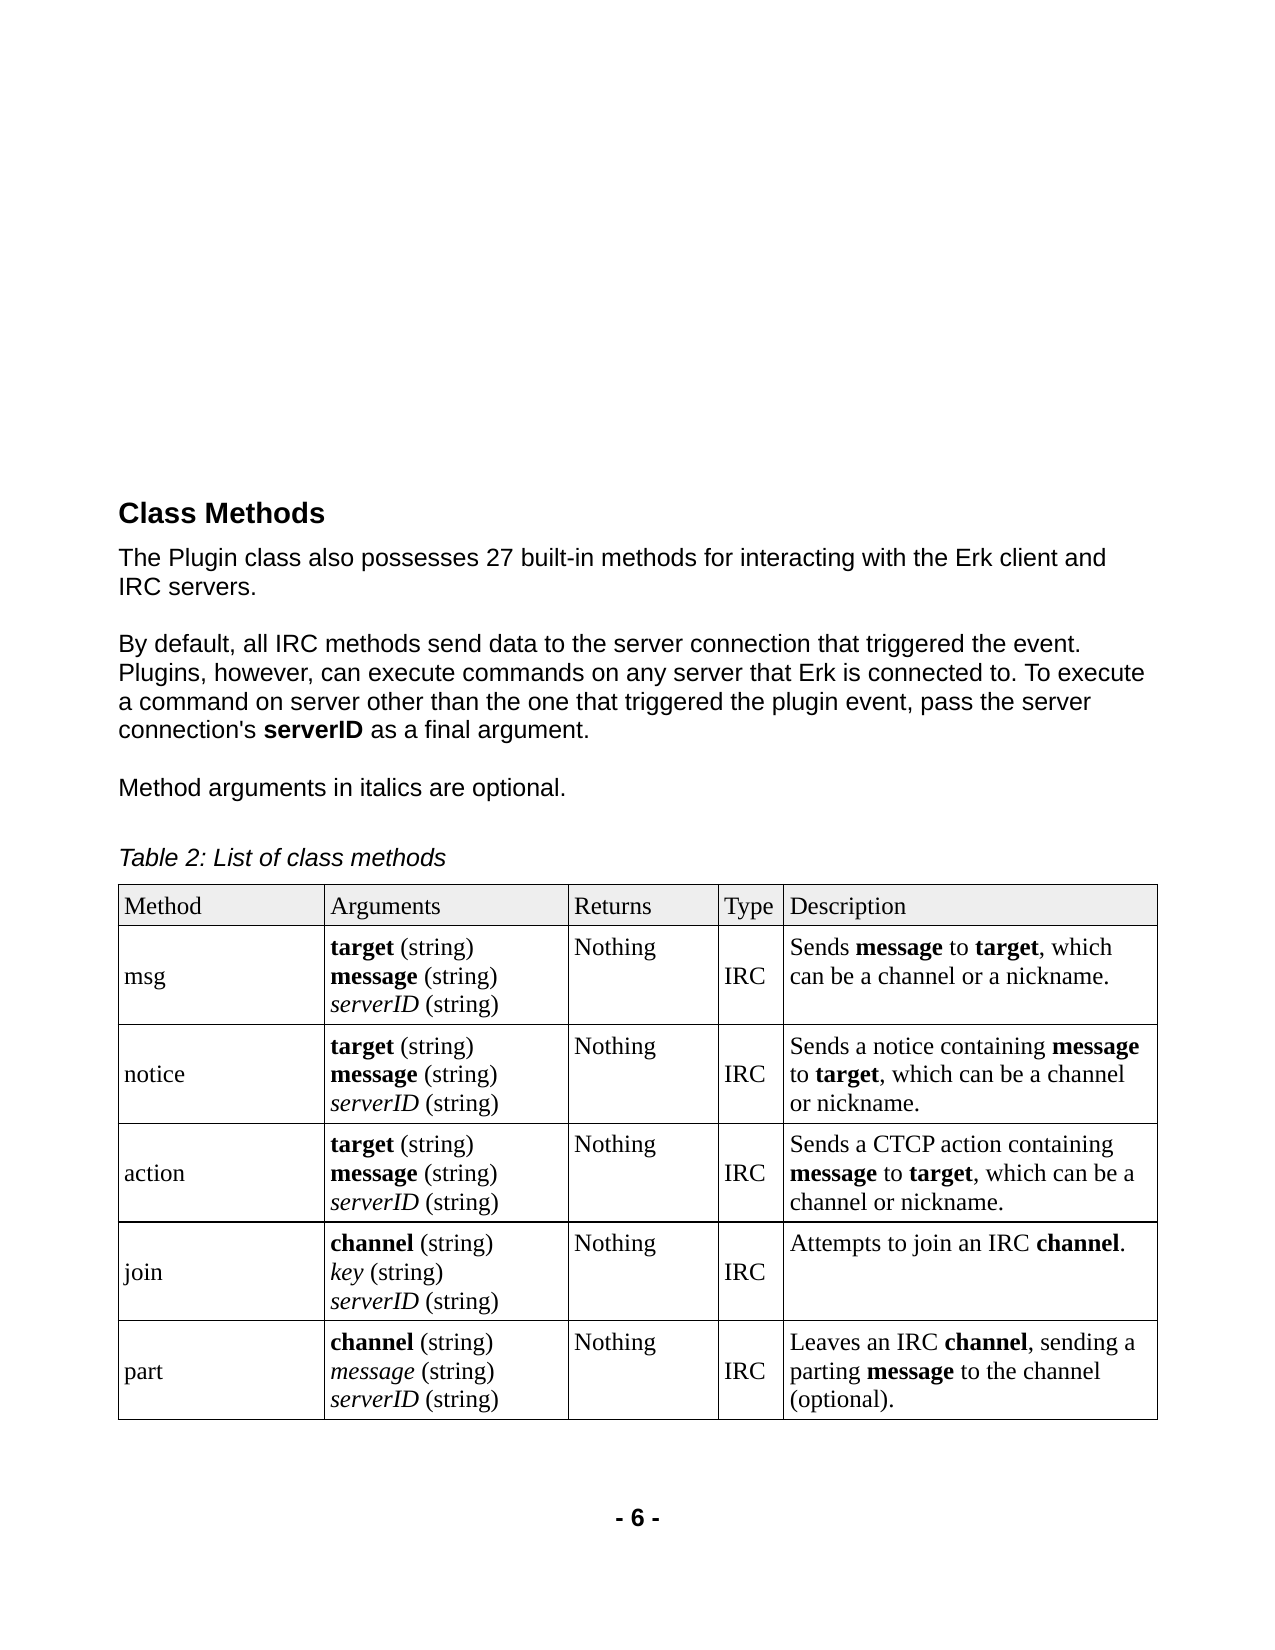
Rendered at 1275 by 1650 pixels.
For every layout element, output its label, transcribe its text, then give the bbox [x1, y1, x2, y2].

table_cell msg [119, 926, 324, 1024]
table_cell notice [119, 1025, 324, 1123]
table_header Description [784, 885, 1157, 925]
table_cell channel (string) message (string) serverID (string) [325, 1321, 568, 1419]
table_cell Nothing [569, 1321, 718, 1419]
table_header Returns [569, 885, 718, 925]
table_cell Sends message to target, which can be a channel or a nickname. [784, 926, 1157, 1024]
table_cell Sends a notice containing message to target, which can be a channel or nickname. [784, 1025, 1157, 1123]
subtitle Class Methods [118, 496, 1157, 530]
table_cell IRC [719, 1025, 783, 1123]
table_cell IRC [719, 1223, 783, 1320]
table_cell part [119, 1321, 324, 1419]
table_cell join [119, 1223, 324, 1320]
text Method arguments in italics are optional. [118, 773, 1157, 801]
text The Plugin class also possesses 27 built-in methods for interacting with the Erk client and IRC servers. [118, 543, 1157, 600]
table_cell IRC [719, 926, 783, 1024]
table_cell IRC [719, 1124, 783, 1221]
table_cell target (string) message (string) serverID (string) [325, 1124, 568, 1221]
table_header Arguments [325, 885, 568, 925]
table_cell Sends a CTCP action containing message to target, which can be a channel or nickname. [784, 1124, 1157, 1221]
table_cell Nothing [569, 926, 718, 1024]
table_cell target (string) message (string) serverID (string) [325, 1025, 568, 1123]
table_cell Nothing [569, 1223, 718, 1320]
table_cell action [119, 1124, 324, 1221]
table_cell Nothing [569, 1124, 718, 1221]
table_cell target (string) message (string) serverID (string) [325, 926, 568, 1024]
table_header Method [119, 885, 324, 925]
table_cell Nothing [569, 1025, 718, 1123]
text By default, all IRC methods send data to the server connection that triggered the event. Plugins, however, can execute commands on any server that Erk is connected to. To execute a command on server other than the one that triggered the plugin event, pass the server connection's serverID as a final argument. [118, 629, 1157, 744]
table_cell IRC [719, 1321, 783, 1419]
table_cell Attempts to join an IRC channel. [784, 1223, 1157, 1320]
table_cell channel (string) key (string) serverID (string) [325, 1223, 568, 1320]
table_cell Leaves an IRC channel, sending a parting message to the channel (optional). [784, 1321, 1157, 1419]
text Table 2: List of class methods [118, 843, 1157, 871]
table_header Type [719, 885, 783, 925]
